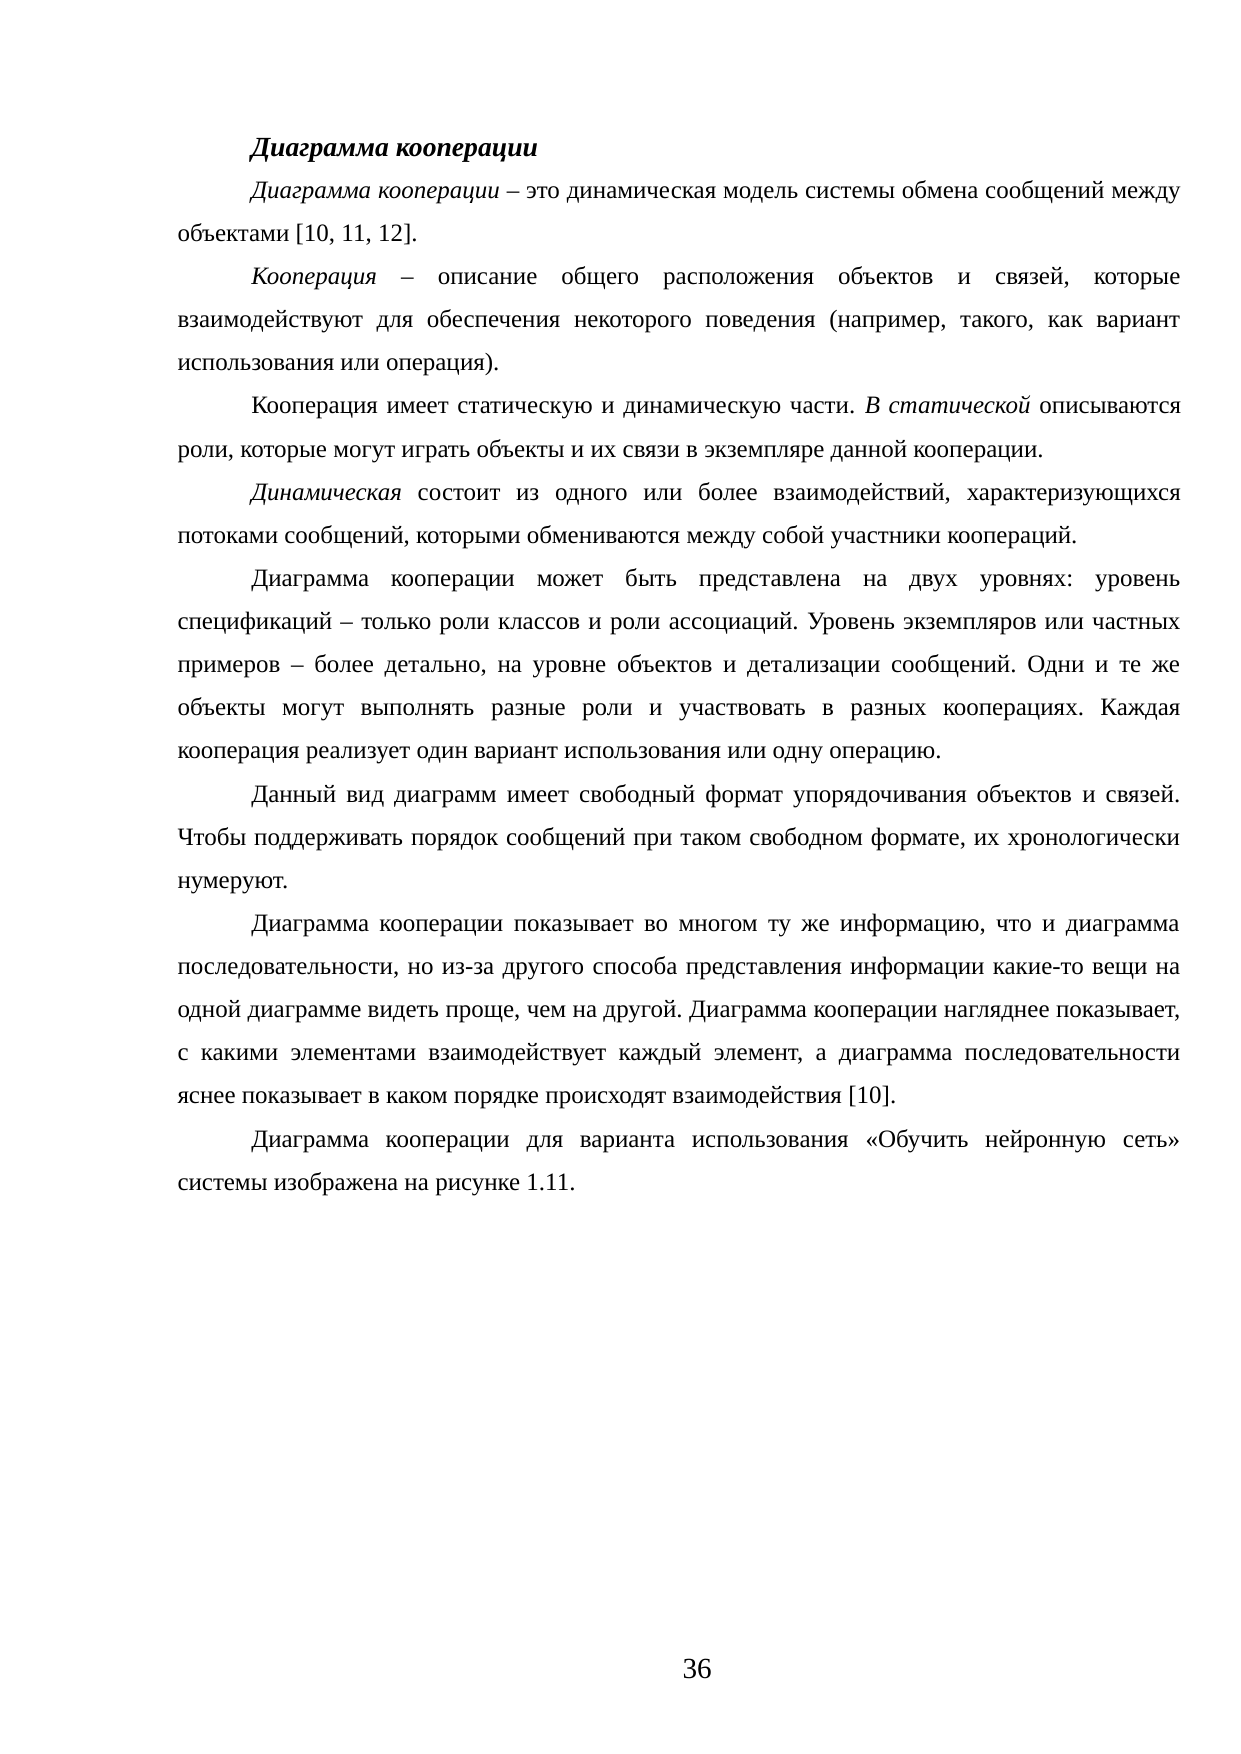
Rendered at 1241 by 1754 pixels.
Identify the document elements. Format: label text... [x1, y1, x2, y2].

text Данный вид диаграмм имеет свободный формат упорядочивания объектов и связей. Чтобы поддерживать порядок сообщений при таком свободном формате, их хронологически нумеруют. [177, 779, 1181, 894]
text Диаграмма кооперации может быть представлена на двух уровнях: уровень спецификаций – только роли классов и роли ассоциаций. Уровень экземпляров или частных примеров – более детально, на уровне объектов и детализации сообщений. Одни и те же объекты могут выполнять разные роли и участвовать в разных кооперациях. Каждая кооперация реализует один вариант использования или одну операцию. [177, 563, 1181, 764]
text Динамическая состоит из одного или более взаимодействий, характеризующихся потоками сообщений, которыми обмениваются между собой участники коопераций. [177, 477, 1181, 549]
subtitle Диаграмма кооперации [251, 131, 1181, 162]
text Кооперация – описание общего расположения объектов и связей, которые взаимодействуют для обеспечения некоторого поведения (например, такого, как вариант использования или операция). [177, 261, 1181, 376]
text Кооперация имеет статическую и динамическую части. В статической описываются роли, которые могут играть объекты и их связи в экземпляре данной кооперации. [177, 391, 1181, 462]
text Диаграмма кооперации – это динамическая модель системы обмена сообщений между объектами [10, 11, 12]. [177, 175, 1181, 247]
text Диаграмма кооперации для варианта использования «Обучить нейронную сеть» системы изображена на рисунке 1.11. [177, 1124, 1181, 1196]
text Диаграмма кооперации показывает во многом ту же информацию, что и диаграмма последовательности, но из-за другого способа представления информации какие-то вещи на одной диаграмме видеть проще, чем на другой. Диаграмма кооперации нагляднее показывает, с какими элементами взаимодействует каждый элемент, а диаграмма последовательности яснее показывает в каком порядке происходят взаимодействия [10]. [177, 908, 1181, 1109]
